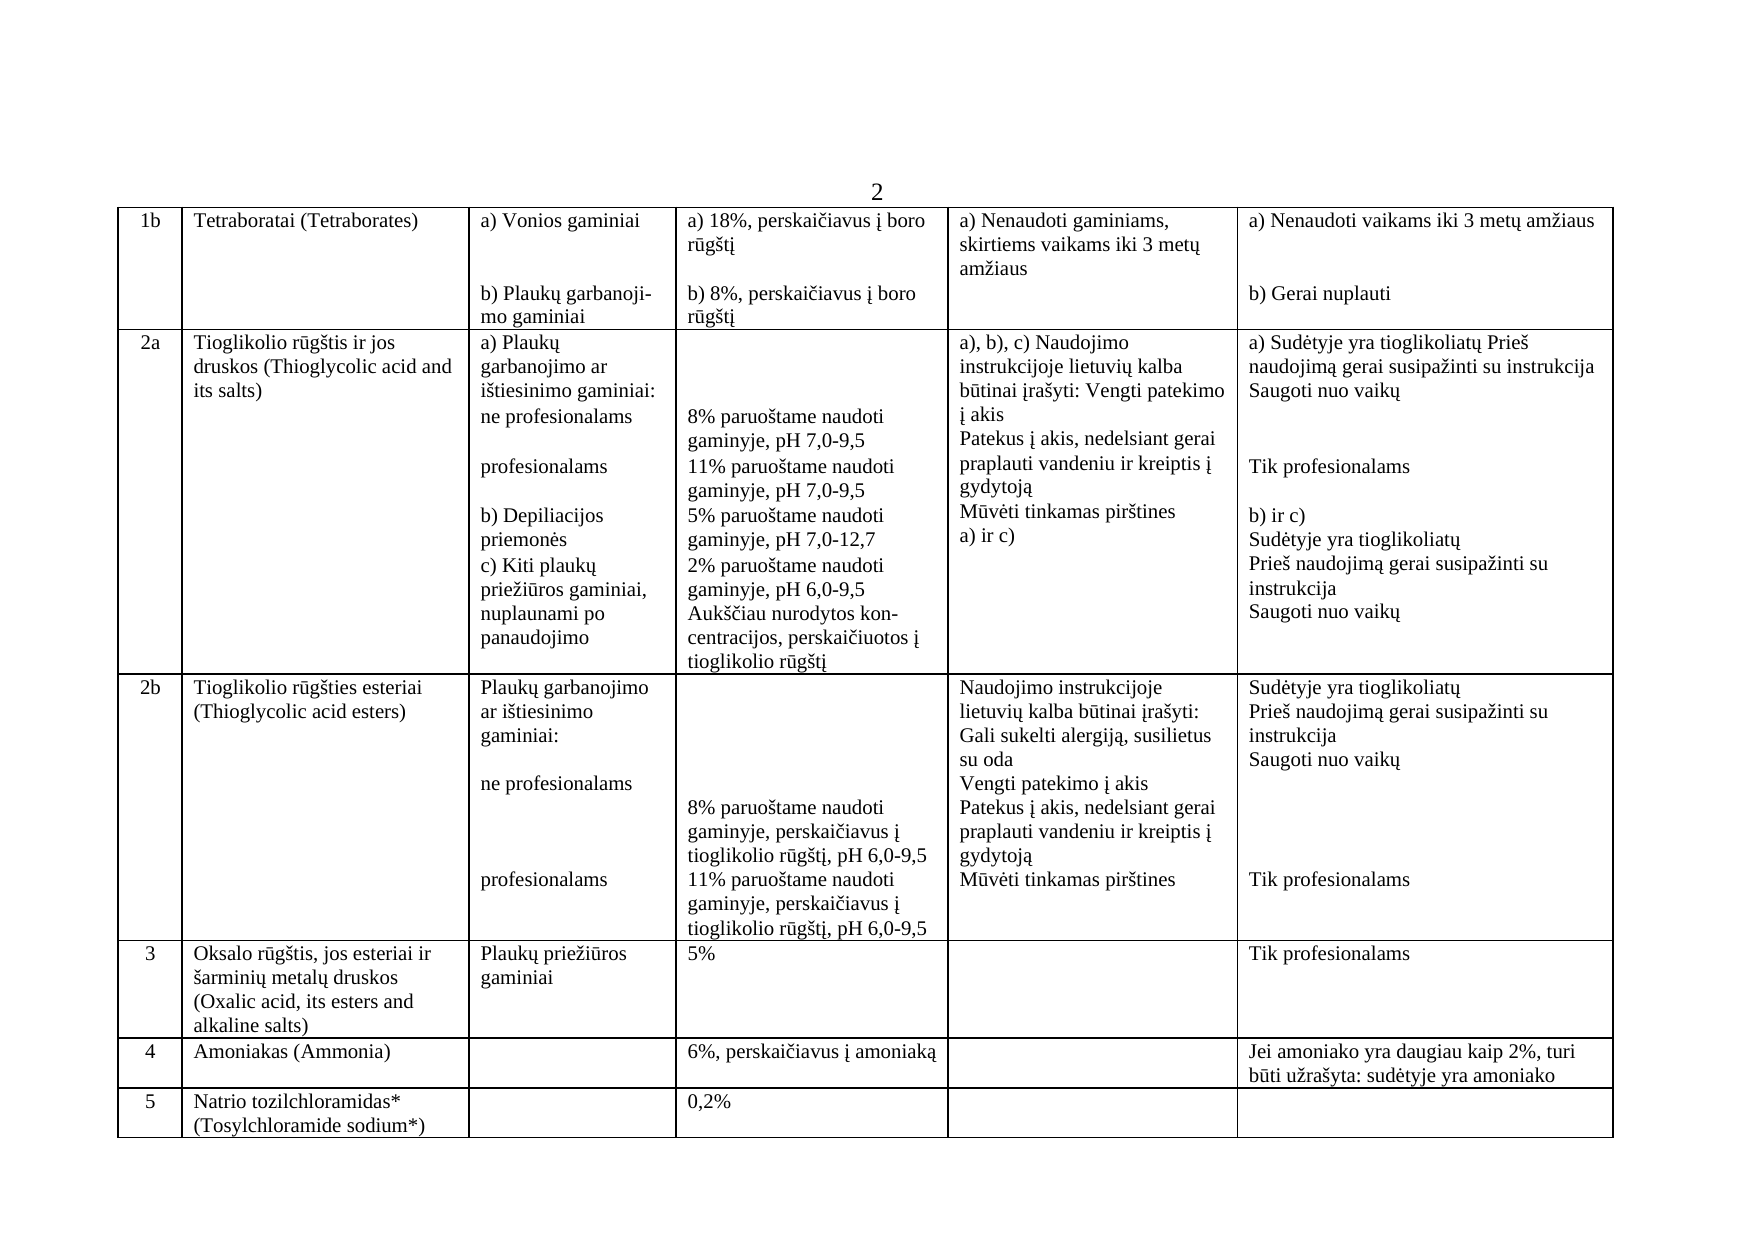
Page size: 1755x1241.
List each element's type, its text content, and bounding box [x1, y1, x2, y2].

table_cell Tik profesionalams [1238, 867, 1612, 939]
table_cell Sudėtyje yra tioglikoliatų Prieš naudojimą gerai susipažinti su instrukcija Saugoti nuo vaikų [1238, 675, 1612, 867]
table_cell a), b), c) Naudojimo instrukcijoje lietuvių kalba būtinai įrašyti: Vengti patekimo į akis Patekus į akis, nedelsiant gerai praplauti vandeniu ir kreiptis į gydytoją Mūvėti tinkamas pirštines a) ir c) [949, 330, 1237, 673]
table_cell [1238, 1089, 1612, 1137]
table_cell [119, 867, 181, 939]
table_cell Natrio tozilchloramidas* (Tosylchloramide sodium*) [183, 1089, 468, 1137]
table_cell 5% paruoštame naudoti gaminyje, pH 7,0-12,7 [677, 502, 947, 551]
table_cell Tik profesionalams [1238, 452, 1612, 502]
table_cell [1614, 940, 1754, 1037]
table_cell Tioglikolio rūgšties esteriai (Thioglycolic acid esters) [183, 675, 468, 867]
table_cell 0,2% [677, 1089, 947, 1137]
table_cell Plaukų garbanojimo ar ištiesinimo gaminiai: ne profesionalams [470, 675, 675, 867]
table_cell [1614, 280, 1754, 328]
table_cell [1614, 402, 1754, 452]
table_cell Naudojimo instrukcijoje lietuvių kalba būtinai įrašyti: Gali sukelti alergiją, susilietus su oda Vengti patekimo į akis Patekus į akis, nedelsiant gerai praplauti vandeniu ir kreiptis į gydytoją [949, 675, 1237, 867]
table_cell [1614, 502, 1754, 551]
table_cell 6%, perskaičiavus į amoniaką [677, 1039, 947, 1087]
table_cell [1614, 551, 1754, 673]
table_cell profesionalams [470, 452, 675, 502]
table_cell a) Sudėtyje yra tioglikoliatų Prieš naudojimą gerai susipažinti su instrukcija Saugoti nuo vaikų [1238, 330, 1612, 452]
table_cell [470, 1039, 675, 1087]
table_cell 4 [119, 1039, 181, 1087]
table_cell c) Kiti plaukų priežiūros gaminiai, nuplaunami po panaudojimo [470, 551, 675, 673]
table_cell [183, 867, 468, 939]
table_cell 2a [119, 330, 181, 402]
table_cell [183, 280, 468, 328]
table_cell 8% paruoštame naudoti gaminyje, pH 7,0-9,5 [677, 402, 947, 452]
table_cell 8% paruoštame naudoti gaminyje, perskaičiavus į tioglikolio rūgštį, pH 6,0-9,5 [677, 675, 947, 867]
table_cell [1614, 1037, 1754, 1087]
table_cell [1614, 329, 1754, 402]
table_cell [119, 452, 181, 502]
table_cell Tik profesionalams [1238, 941, 1612, 1037]
table_cell b) 8%, perskaičiavus į boro rūgštį [677, 280, 947, 328]
table_cell a) Plaukų garbanojimo ar ištiesinimo gaminiai: [470, 330, 675, 402]
table_cell Mūvėti tinkamas pirštines [949, 867, 1237, 939]
table_cell 11% paruoštame naudoti gaminyje, pH 7,0-9,5 [677, 452, 947, 502]
table_cell 2% paruoštame naudoti gaminyje, pH 6,0-9,5 Aukščiau nurodytos kon-centracijos, perskaičiuotos į tioglikolio rūgštį [677, 551, 947, 673]
table_cell 2b [119, 675, 181, 867]
table_cell [1614, 867, 1754, 939]
table_cell b) Depiliacijos priemonės [470, 502, 675, 551]
table_cell [1614, 452, 1754, 502]
table_cell [677, 330, 947, 402]
table_cell 1b [119, 208, 181, 280]
table_cell b) Gerai nuplauti [1238, 280, 1612, 328]
table_cell 3 [119, 941, 181, 1037]
table_cell 11% paruoštame naudoti gaminyje, perskaičiavus į tioglikolio rūgštį, pH 6,0-9,5 [677, 867, 947, 939]
table_cell a) 18%, perskaičiavus į boro rūgštį [677, 208, 947, 280]
table_cell Plaukų priežiūros gaminiai [470, 941, 675, 1037]
table_cell [949, 1039, 1237, 1087]
table_cell Tetraboratai (Tetraborates) [183, 208, 468, 280]
table_cell 5 [119, 1089, 181, 1137]
table_cell [1614, 673, 1754, 867]
table_cell ne profesionalams [470, 402, 675, 452]
table_cell a) Nenaudoti vaikams iki 3 metų amžiaus [1238, 208, 1612, 280]
table_cell [949, 941, 1237, 1037]
table_cell [949, 280, 1237, 328]
table_cell [949, 1089, 1237, 1137]
table_cell [1614, 207, 1754, 280]
table_cell Oksalo rūgštis, jos esteriai ir šarminių metalų druskos (Oxalic acid, its esters and alkaline salts) [183, 941, 468, 1037]
table_cell profesionalams [470, 867, 675, 939]
table_cell a) Vonios gaminiai [470, 208, 675, 280]
table_cell [119, 402, 181, 452]
table_cell Tioglikolio rūgštis ir jos druskos (Thioglycolic acid and its salts) [183, 330, 468, 673]
table_cell [470, 1089, 675, 1137]
table_cell Jei amoniako yra daugiau kaip 2%, turi būti užrašyta: sudėtyje yra amoniako [1238, 1039, 1612, 1087]
table_cell [119, 280, 181, 328]
table_cell 5% [677, 941, 947, 1037]
table_cell [1614, 1087, 1754, 1137]
table_cell Amoniakas (Ammonia) [183, 1039, 468, 1087]
table_cell b) ir c) Sudėtyje yra tioglikoliatų Prieš naudojimą gerai susipažinti su instrukcija Saugoti nuo vaikų [1238, 502, 1612, 673]
table_cell [119, 502, 181, 551]
table_cell a) Nenaudoti gaminiams, skirtiems vaikams iki 3 metų amžiaus [949, 208, 1237, 280]
table_cell b) Plaukų garbanoji-mo gaminiai [470, 280, 675, 328]
table_cell [119, 551, 181, 673]
